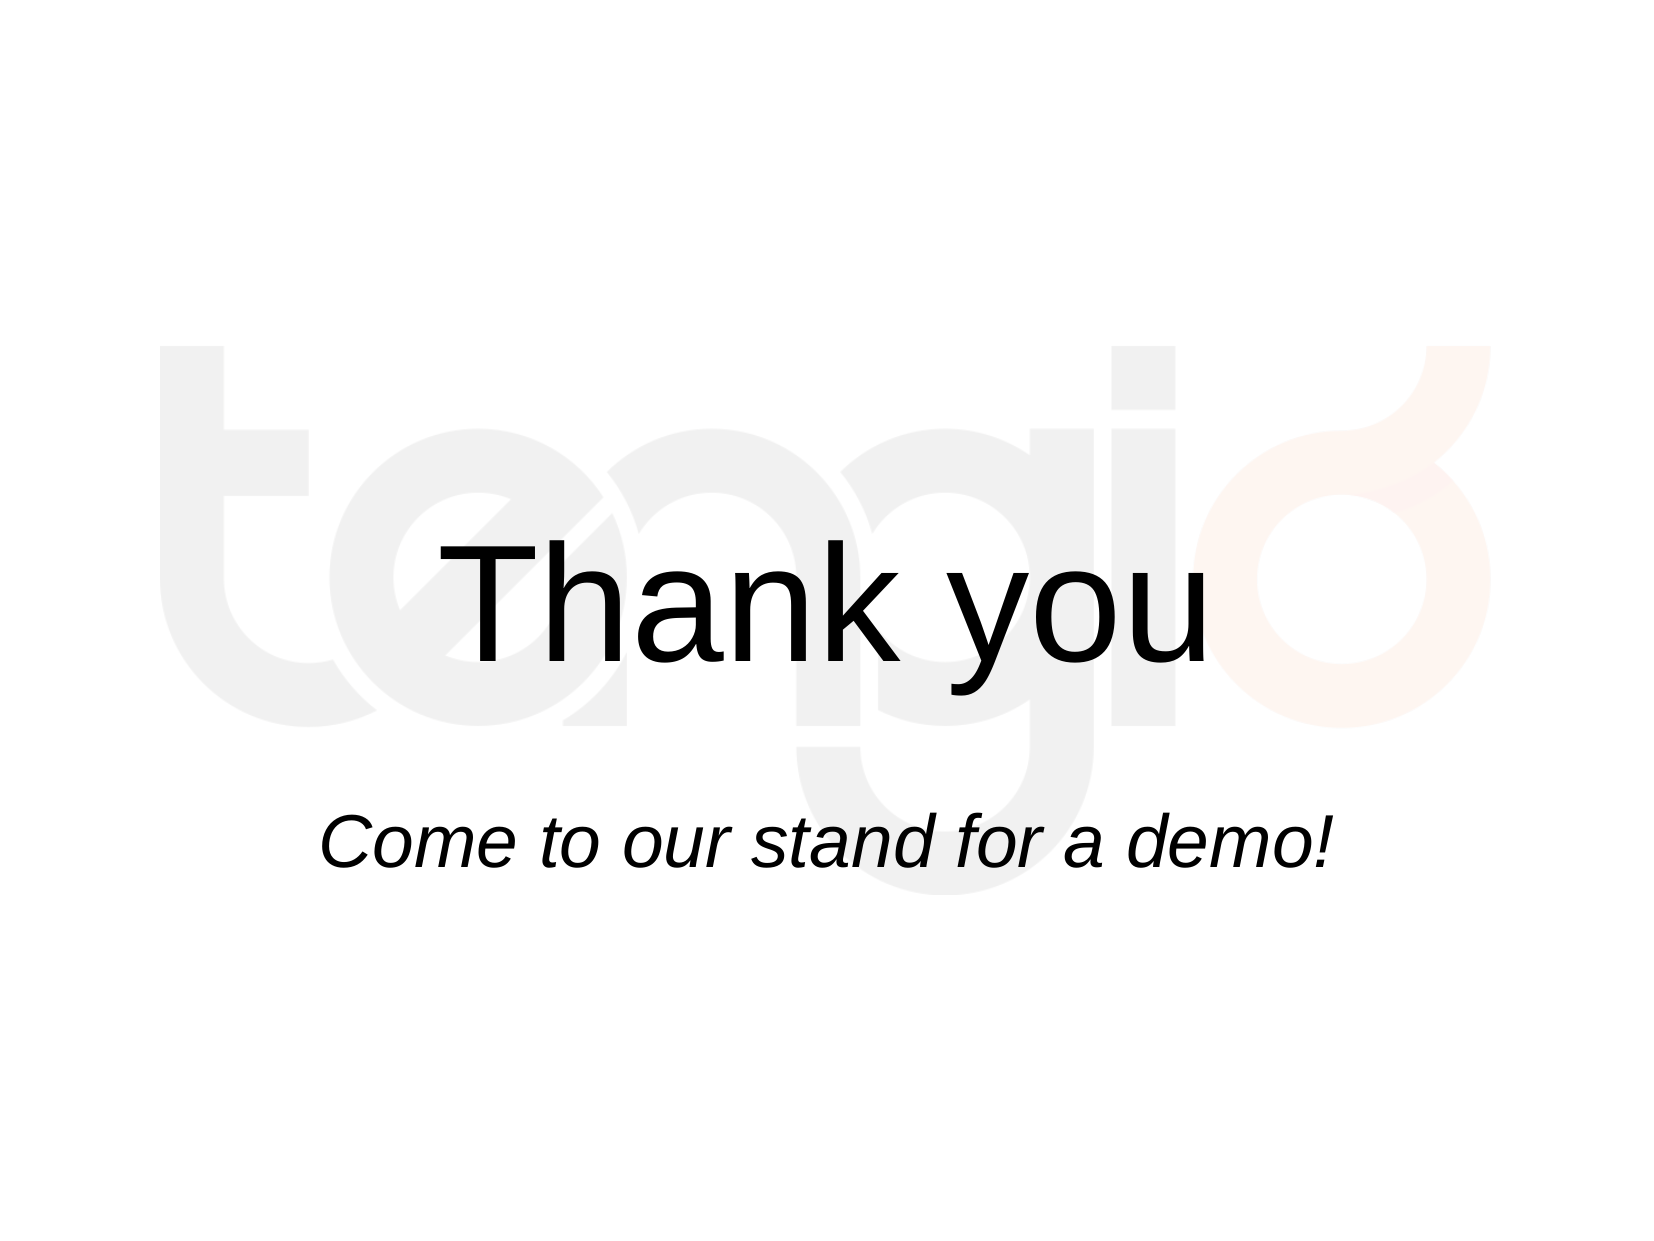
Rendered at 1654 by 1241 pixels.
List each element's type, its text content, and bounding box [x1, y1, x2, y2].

title Thank you Come to our stand for a demo! [82, 356, 1571, 884]
